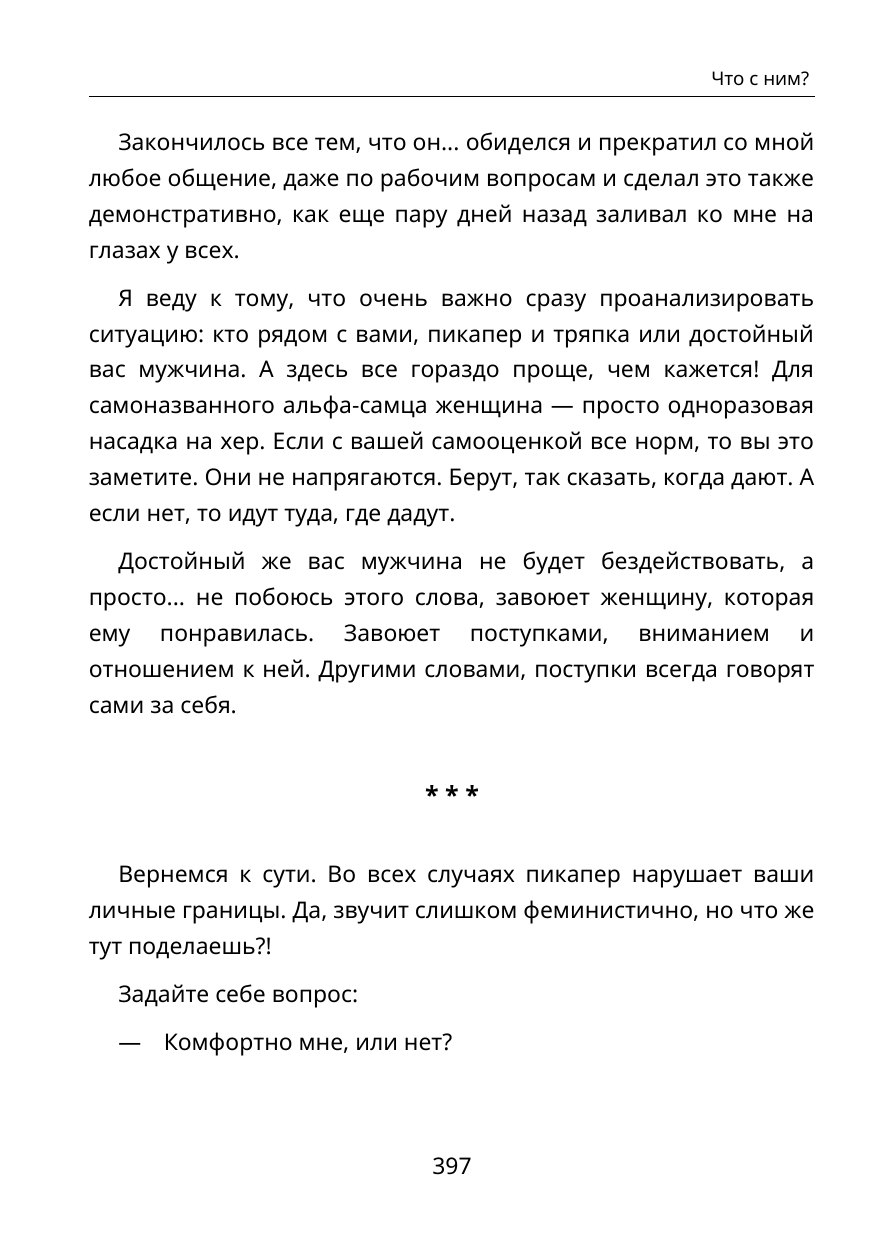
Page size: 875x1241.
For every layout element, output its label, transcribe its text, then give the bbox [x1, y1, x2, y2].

text Закончилось все тем, что он... обиделся и прекратил со мной любое общение, даже по рабочим вопросам и сделал это также демонстративно, как еще пару дней назад заливал ко мне на глазах у всех. [88, 126, 815, 265]
text Достойный же вас мужчина не будет бездействовать, а просто... не побоюсь этого слова, завоюет женщину, которая ему понравилась. Завоюет поступками, вниманием и отношением к ней. Другими словами, поступки всегда говорят сами за себя. [88, 545, 815, 720]
list Комфортно мне, или нет? [88, 1026, 815, 1057]
text Я веду к тому, что очень важно сразу проанализировать ситуацию: кто рядом с вами, пикапер и тряпка или достойный вас мужчина. А здесь все гораздо проще, чем кажется! Для самоназванного альфа-самца женщина — просто одноразовая насадка на хер. Если с вашей самооценкой все норм, то вы это заметите. Они не напрягаются. Берут, так сказать, когда дают. А если нет, то идут туда, где дадут. [88, 282, 815, 528]
subtitle * * * [88, 778, 815, 812]
text Вернемся к сути. Во всех случаях пикапер нарушает ваши личные границы. Да, звучит слишком феминистично, но что же тут поделаешь?! [88, 858, 815, 961]
text Задайте себе вопрос: [88, 978, 815, 1009]
